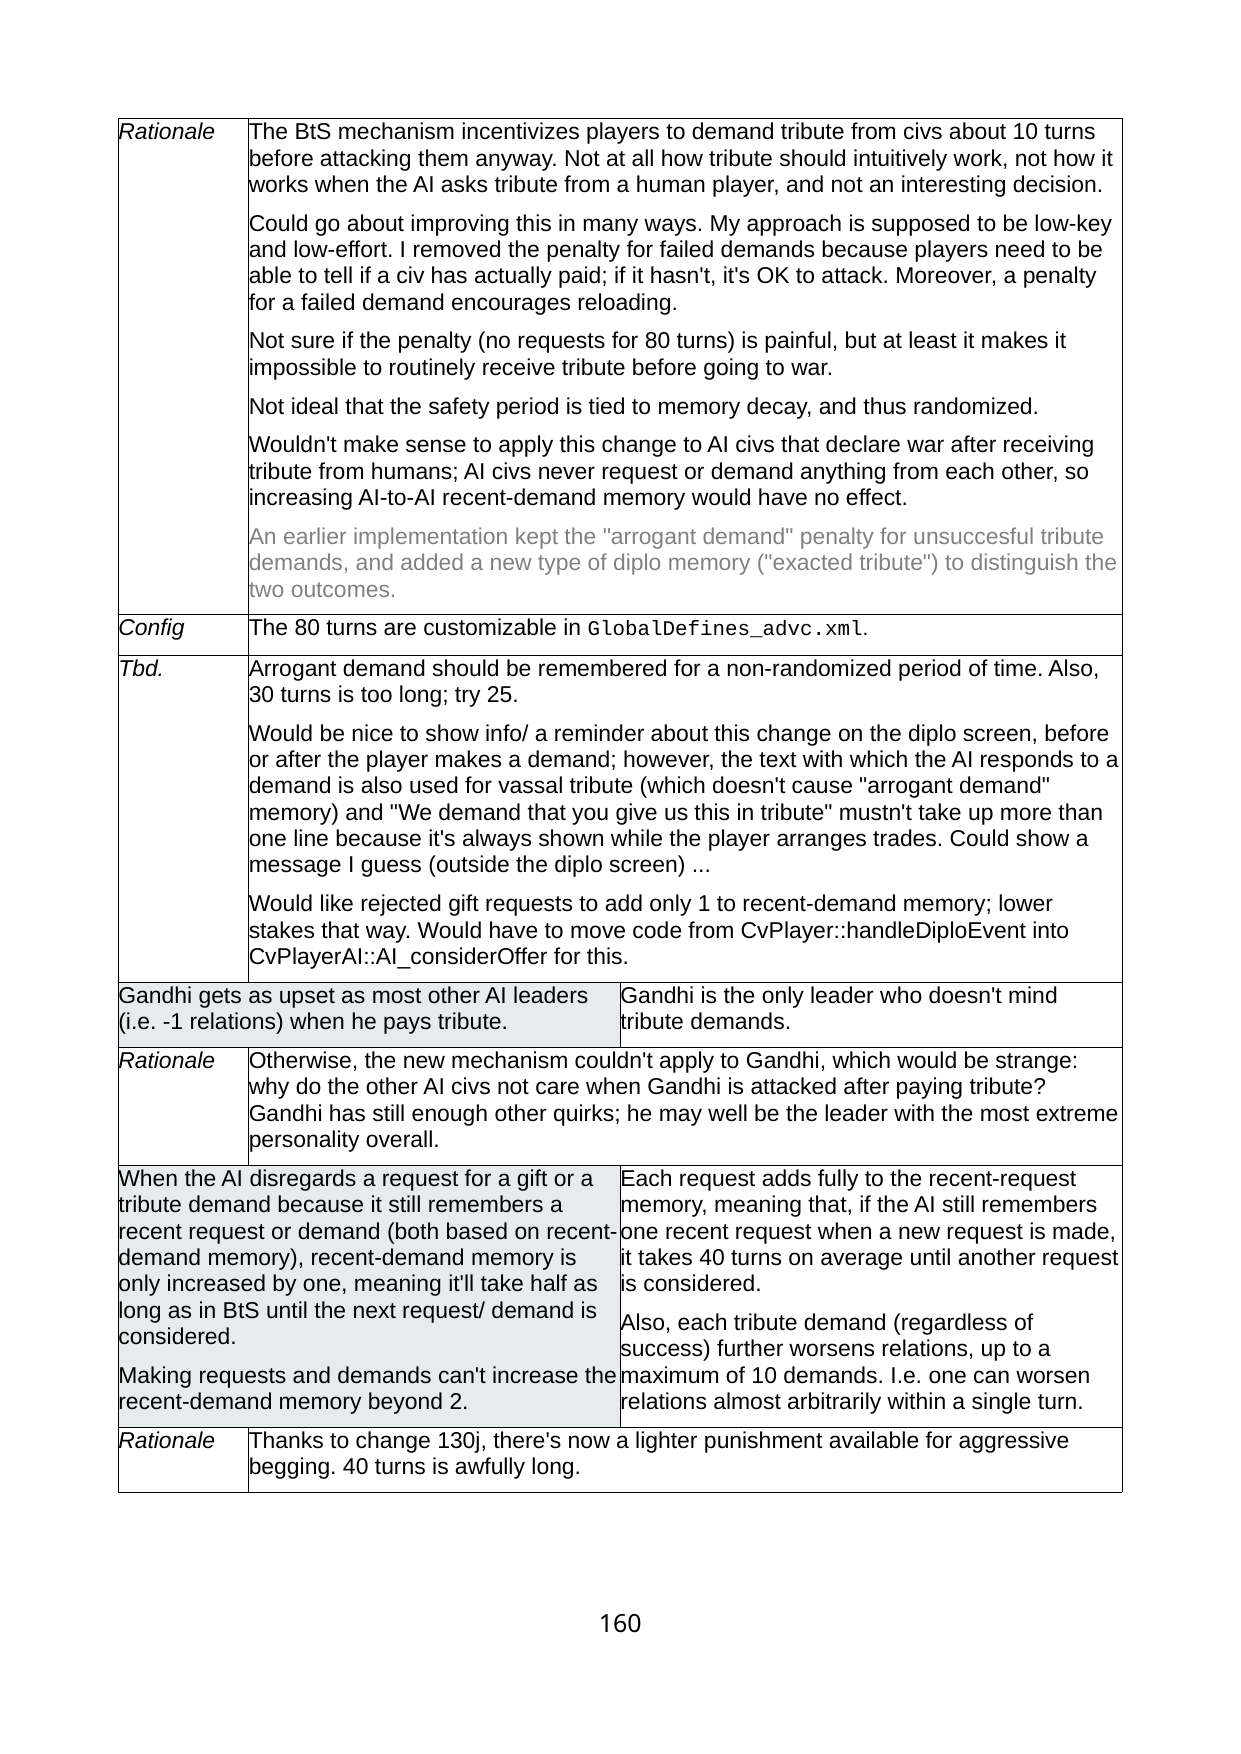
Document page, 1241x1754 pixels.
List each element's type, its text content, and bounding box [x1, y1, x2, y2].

table_cell Rationale [119, 1048, 248, 1165]
table_cell The 80 turns are customizable in GlobalDefines_advc.xml. [249, 615, 1122, 654]
table_cell Thanks to change 130j, there's now a lighter punishment available for aggressive begging. 40 turns is awfully long. [249, 1428, 1122, 1492]
table_cell Gandhi is the only leader who doesn't mind tribute demands. [621, 983, 1122, 1047]
table_cell Arrogant demand should be remembered for a non-randomized period of time. Also, 30 turns is too long; try 25. Would be nice to show info/ a reminder about this change on the diplo screen, before or after the player makes a demand; however, the text with which the AI responds to a demand is also used for vassal tribute (which doesn't cause "arrogant demand" memory) and "We demand that you give us this in tribute" mustn't take up more than one line because it's always shown while the player arranges trades. Could show a message I guess (outside the diplo screen) ... Would like rejected gift requests to add only 1 to recent-demand memory; lower stakes that way. Would have to move code from CvPlayer::handleDiploEvent into CvPlayerAI::AI_considerOffer for this. [249, 656, 1122, 982]
table_cell Config [119, 615, 248, 654]
table_cell Rationale [119, 119, 248, 614]
table_cell Gandhi gets as upset as most other AI leaders (i.e. -1 relations) when he pays tribute. [119, 983, 620, 1047]
table_cell Each request adds fully to the recent-request memory, meaning that, if the AI still remembers one recent request when a new request is made, it takes 40 turns on average until another request is considered. Also, each tribute demand (regardless of success) further worsens relations, up to a maximum of 10 demands. I.e. one can worsen relations almost arbitrarily within a single turn. [621, 1166, 1122, 1427]
table_cell When the AI disregards a request for a gift or a tribute demand because it still remembers a recent request or demand (both based on recent-demand memory), recent-demand memory is only increased by one, meaning it'll take half as long as in BtS until the next request/ demand is considered. Making requests and demands can't increase the recent-demand memory beyond 2. [119, 1166, 620, 1427]
table_cell Tbd. [119, 656, 248, 982]
table_cell Rationale [119, 1428, 248, 1492]
table_cell The BtS mechanism incentivizes players to demand tribute from civs about 10 turns before attacking them anyway. Not at all how tribute should intuitively work, not how it works when the AI asks tribute from a human player, and not an interesting decision. Could go about improving this in many ways. My approach is supposed to be low-key and low-effort. I removed the penalty for failed demands because players need to be able to tell if a civ has actually paid; if it hasn't, it's OK to attack. Moreover, a penalty for a failed demand encourages reloading. Not sure if the penalty (no requests for 80 turns) is painful, but at least it makes it impossible to routinely receive tribute before going to war. Not ideal that the safety period is tied to memory decay, and thus randomized. Wouldn't make sense to apply this change to AI civs that declare war after receiving tribute from humans; AI civs never request or demand anything from each other, so increasing AI-to-AI recent-demand memory would have no effect. An earlier implementation kept the "arrogant demand" penalty for unsuccesful tribute demands, and added a new type of diplo memory ("exacted tribute") to distinguish the two outcomes. [249, 119, 1122, 614]
table_cell Otherwise, the new mechanism couldn't apply to Gandhi, which would be strange: why do the other AI civs not care when Gandhi is attacked after paying tribute? Gandhi has still enough other quirks; he may well be the leader with the most extreme personality overall. [249, 1048, 1122, 1165]
